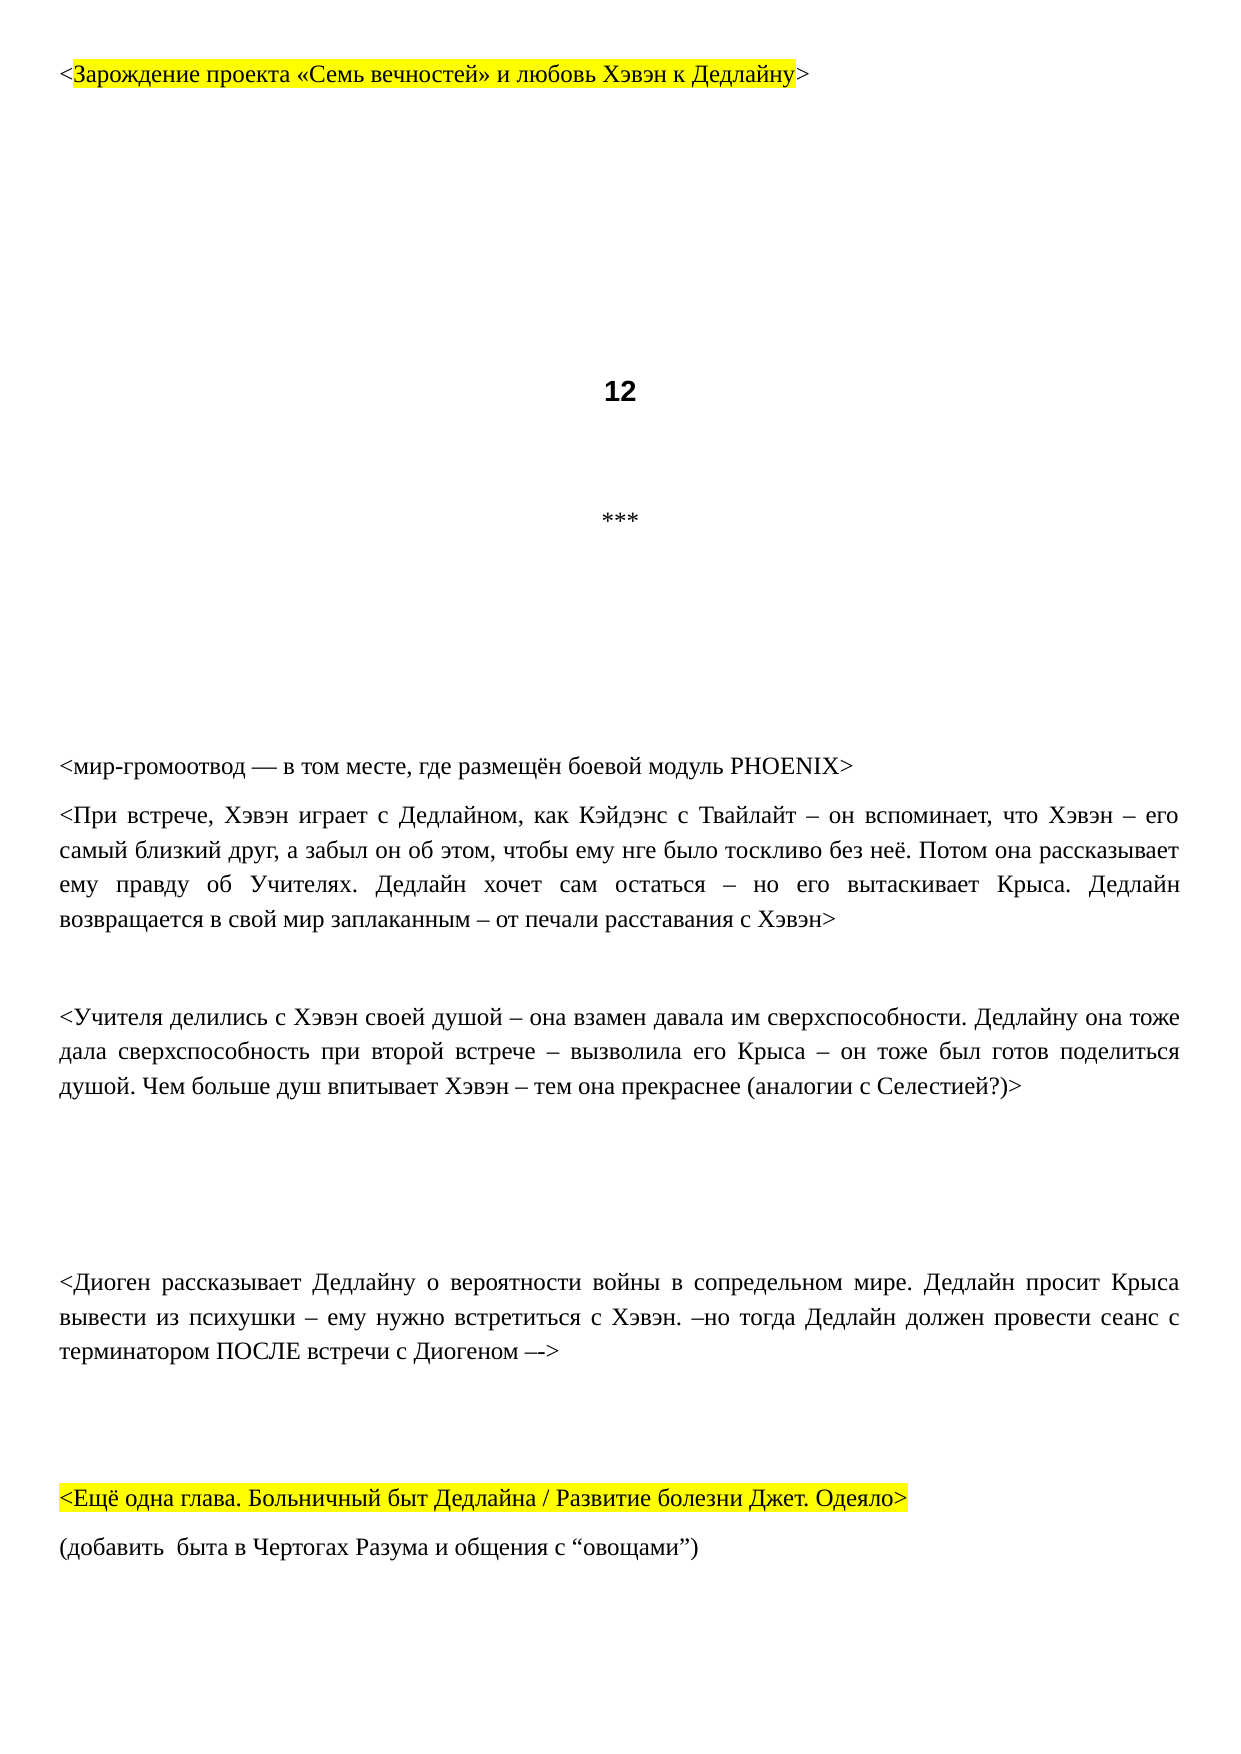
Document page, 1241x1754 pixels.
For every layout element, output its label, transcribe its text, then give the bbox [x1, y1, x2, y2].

text (добавить быта в Чертогах Разума и общения с “овощами”) [59, 1532, 1181, 1561]
text <При встрече, Хэвэн играет с Дедлайном, как Кэйдэнс с Твайлайт – он вспоминает, что Хэвэн – его самый близкий друг, а забыл он об этом, чтобы ему нге было тоскливо без неё. Потом она рассказывает ему правду об Учителях. Дедлайн хочет сам остаться – но его вытаскивает Крыса. Дедлайн возвращается в свой мир заплаканным – от печали расставания с Хэвэн> [59, 800, 1181, 932]
text <Учителя делились с Хэвэн своей душой – она взамен давала им сверхспособности. Дедлайну она тоже дала сверхспособность при второй встрече – вызволила его Крыса – он тоже был готов поделиться душой. Чем больше душ впитывает Хэвэн – тем она прекраснее (аналогии с Селестией?)> [59, 1002, 1181, 1099]
text *** [59, 506, 1181, 535]
subtitle 12 [59, 374, 1181, 408]
text <мир-громоотвод — в том месте, где размещён боевой модуль PHOENIX> [59, 751, 1181, 780]
text <Ещё одна глава. Больничный быт Дедлайна / Развитие болезни Джет. Одеяло> [59, 1483, 1181, 1512]
text <Диоген рассказывает Дедлайну о вероятности войны в сопредельном мире. Дедлайн просит Крыса вывести из психушки – ему нужно встретиться с Хэвэн. –но тогда Дедлайн должен провести сеанс с терминатором ПОСЛЕ встречи с Диогеном –-> [59, 1267, 1181, 1365]
text <Зарождение проекта «Семь вечностей» и любовь Хэвэн к Дедлайну> [59, 59, 1181, 88]
